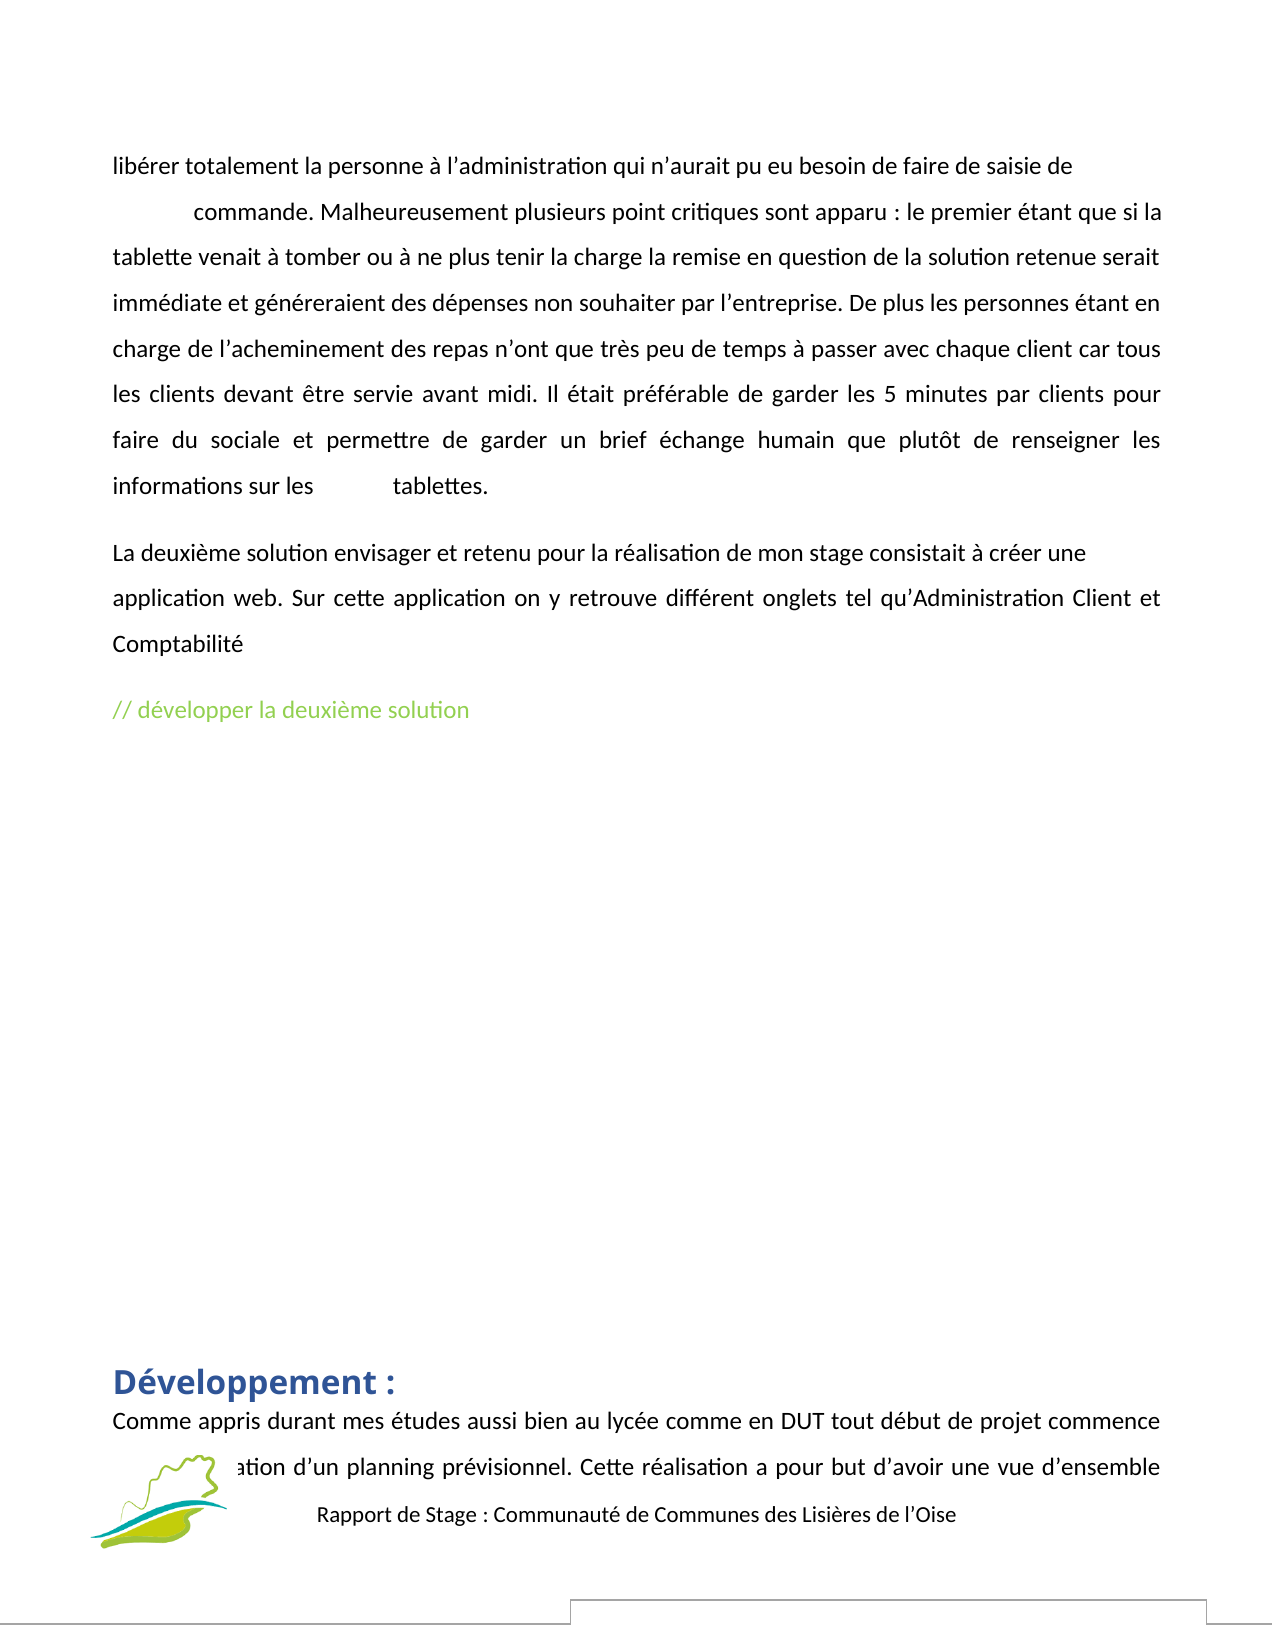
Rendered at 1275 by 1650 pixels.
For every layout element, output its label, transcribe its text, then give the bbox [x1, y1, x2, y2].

text libérer totalement la personne à l’administration qui n’aurait pu eu besoin de faire de saisie de commande. Malheureusement plusieurs point critiques sont apparu : le premier étant que si la tablette venait à tomber ou à ne plus tenir la charge la remise en question de la solution retenue serait immédiate et généreraient des dépenses non souhaiter par l’entreprise. De plus les personnes étant en charge de l’acheminement des repas n’ont que très peu de temps à passer avec chaque client car tous les clients devant être servie avant midi. Il était préférable de garder les 5 minutes par clients pour faire du sociale et permettre de garder un brief échange humain que plutôt de renseigner les informations sur les tablettes. [112, 150, 1162, 501]
text La deuxième solution envisager et retenu pour la réalisation de mon stage consistait à créer une application web. Sur cette application on y retrouve différent onglets tel qu’Administration Client et Comptabilité [112, 537, 1162, 659]
text // développer la deuxième solution [112, 695, 1162, 725]
subtitle Développement : [112, 1359, 1162, 1404]
text Comme appris durant mes études aussi bien au lycée comme en DUT tout début de projet commence par la réalisation d’un planning prévisionnel. Cette réalisation a pour but d’avoir une vue d’ensemble [112, 1405, 1162, 1481]
